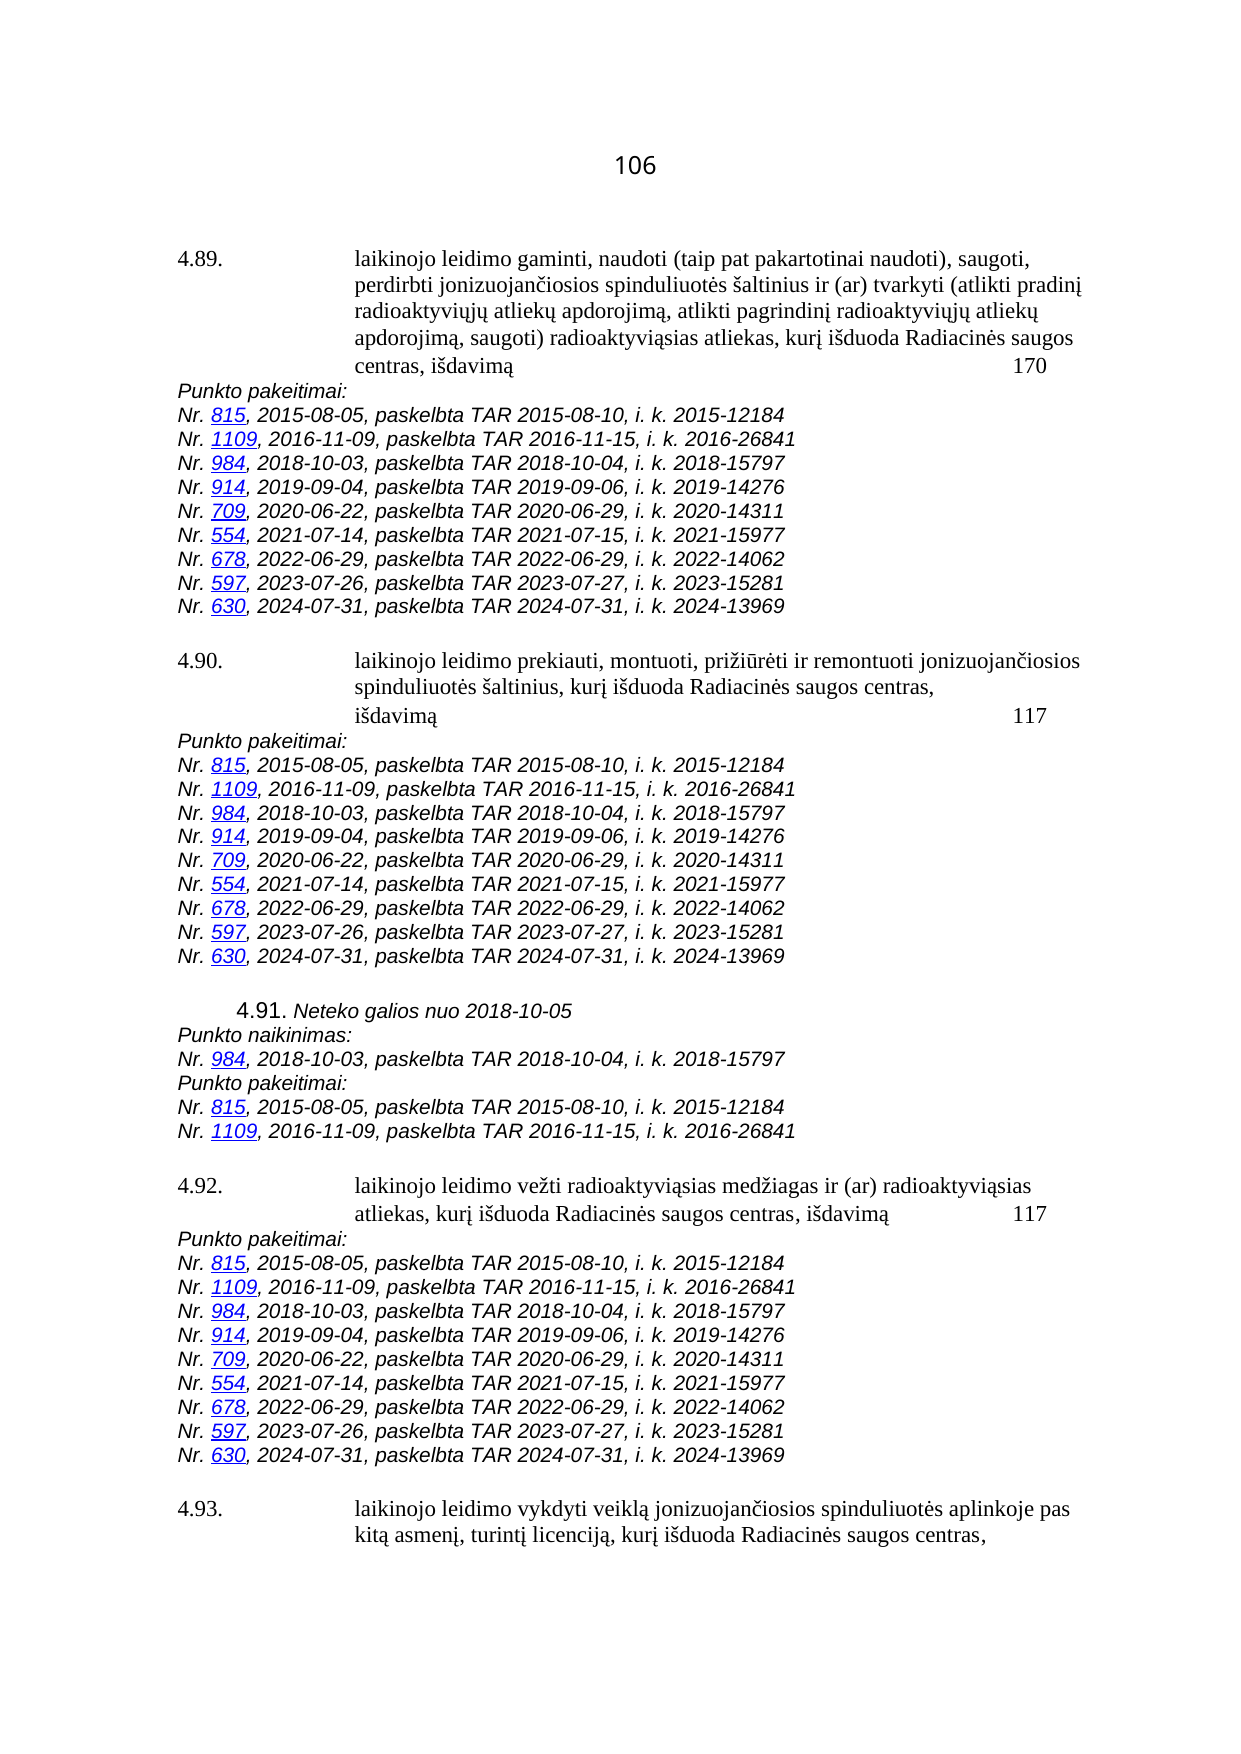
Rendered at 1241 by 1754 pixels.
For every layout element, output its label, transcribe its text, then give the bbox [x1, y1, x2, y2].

text Nr. 709, 2020-06-22, paskelbta TAR 2020-06-29, i. k. 2020-14311 [177, 848, 1092, 872]
text 4.92. laikinojo leidimo vežti radioaktyviąsias medžiagas ir (ar) radioaktyviąsias atliekas, kurį išduoda Radiacinės saugos centras, išdavimą 117 [177, 1172, 1092, 1227]
text Punkto pakeitimai: [177, 1227, 1092, 1251]
text 4.93. laikinojo leidimo vykdyti veiklą jonizuojančiosios spinduliuotės aplinkoje pas kitą asmenį, turintį licenciją, kurį išduoda Radiacinės saugos centras, [177, 1495, 1092, 1548]
text Nr. 709, 2020-06-22, paskelbta TAR 2020-06-29, i. k. 2020-14311 [177, 498, 1092, 522]
text Nr. 984, 2018-10-03, paskelbta TAR 2018-10-04, i. k. 2018-15797 [177, 1299, 1092, 1323]
text Punkto pakeitimai: [177, 728, 1092, 752]
text Nr. 709, 2020-06-22, paskelbta TAR 2020-06-29, i. k. 2020-14311 [177, 1347, 1092, 1371]
text Nr. 630, 2024-07-31, paskelbta TAR 2024-07-31, i. k. 2024-13969 [177, 944, 1092, 968]
text Nr. 554, 2021-07-14, paskelbta TAR 2021-07-15, i. k. 2021-15977 [177, 522, 1092, 546]
text Nr. 1109, 2016-11-09, paskelbta TAR 2016-11-15, i. k. 2016-26841 [177, 1119, 1092, 1143]
text išdavimą 117 [177, 700, 1092, 728]
text Nr. 678, 2022-06-29, paskelbta TAR 2022-06-29, i. k. 2022-14062 [177, 546, 1092, 570]
text Nr. 1109, 2016-11-09, paskelbta TAR 2016-11-15, i. k. 2016-26841 [177, 427, 1092, 451]
text Punkto pakeitimai: [177, 1071, 1092, 1095]
text Nr. 597, 2023-07-26, paskelbta TAR 2023-07-27, i. k. 2023-15281 [177, 920, 1092, 944]
text Nr. 597, 2023-07-26, paskelbta TAR 2023-07-27, i. k. 2023-15281 [177, 570, 1092, 594]
text Nr. 554, 2021-07-14, paskelbta TAR 2021-07-15, i. k. 2021-15977 [177, 872, 1092, 896]
text Nr. 984, 2018-10-03, paskelbta TAR 2018-10-04, i. k. 2018-15797 [177, 451, 1092, 474]
text 4.89. laikinojo leidimo gaminti, naudoti (taip pat pakartotinai naudoti), saugoti, perdirbti jonizuojančiosios spinduliuotės šaltinius ir (ar) tvarkyti (atlikti pradinį radioaktyviųjų atliekų apdorojimą, atlikti pagrindinį radioaktyviųjų atliekų apdorojimą, saugoti) radioaktyviąsias atliekas, kurį išduoda Radiacinės saugos centras, išdavimą 170 [177, 244, 1092, 379]
text 4.91. Neteko galios nuo 2018-10-05 [177, 997, 1092, 1023]
text Nr. 678, 2022-06-29, paskelbta TAR 2022-06-29, i. k. 2022-14062 [177, 896, 1092, 920]
text Nr. 630, 2024-07-31, paskelbta TAR 2024-07-31, i. k. 2024-13969 [177, 1442, 1092, 1466]
text Nr. 1109, 2016-11-09, paskelbta TAR 2016-11-15, i. k. 2016-26841 [177, 776, 1092, 800]
text Nr. 815, 2015-08-05, paskelbta TAR 2015-08-10, i. k. 2015-12184 [177, 403, 1092, 427]
text Punkto naikinimas: [177, 1023, 1092, 1047]
text Nr. 1109, 2016-11-09, paskelbta TAR 2016-11-15, i. k. 2016-26841 [177, 1275, 1092, 1299]
text Nr. 984, 2018-10-03, paskelbta TAR 2018-10-04, i. k. 2018-15797 [177, 1047, 1092, 1071]
text Nr. 914, 2019-09-04, paskelbta TAR 2019-09-06, i. k. 2019-14276 [177, 1323, 1092, 1347]
text Nr. 815, 2015-08-05, paskelbta TAR 2015-08-10, i. k. 2015-12184 [177, 1095, 1092, 1119]
text Nr. 914, 2019-09-04, paskelbta TAR 2019-09-06, i. k. 2019-14276 [177, 824, 1092, 848]
text Nr. 678, 2022-06-29, paskelbta TAR 2022-06-29, i. k. 2022-14062 [177, 1394, 1092, 1418]
text Nr. 815, 2015-08-05, paskelbta TAR 2015-08-10, i. k. 2015-12184 [177, 752, 1092, 776]
text 4.90. laikinojo leidimo prekiauti, montuoti, prižiūrėti ir remontuoti jonizuojančiosios spinduliuotės šaltinius, kurį išduoda Radiacinės saugos centras, [177, 647, 1092, 700]
text Punkto pakeitimai: [177, 379, 1092, 403]
text Nr. 597, 2023-07-26, paskelbta TAR 2023-07-27, i. k. 2023-15281 [177, 1418, 1092, 1442]
text Nr. 984, 2018-10-03, paskelbta TAR 2018-10-04, i. k. 2018-15797 [177, 800, 1092, 824]
text Nr. 914, 2019-09-04, paskelbta TAR 2019-09-06, i. k. 2019-14276 [177, 474, 1092, 498]
text Nr. 630, 2024-07-31, paskelbta TAR 2024-07-31, i. k. 2024-13969 [177, 594, 1092, 618]
text Nr. 815, 2015-08-05, paskelbta TAR 2015-08-10, i. k. 2015-12184 [177, 1251, 1092, 1275]
text Nr. 554, 2021-07-14, paskelbta TAR 2021-07-15, i. k. 2021-15977 [177, 1371, 1092, 1394]
